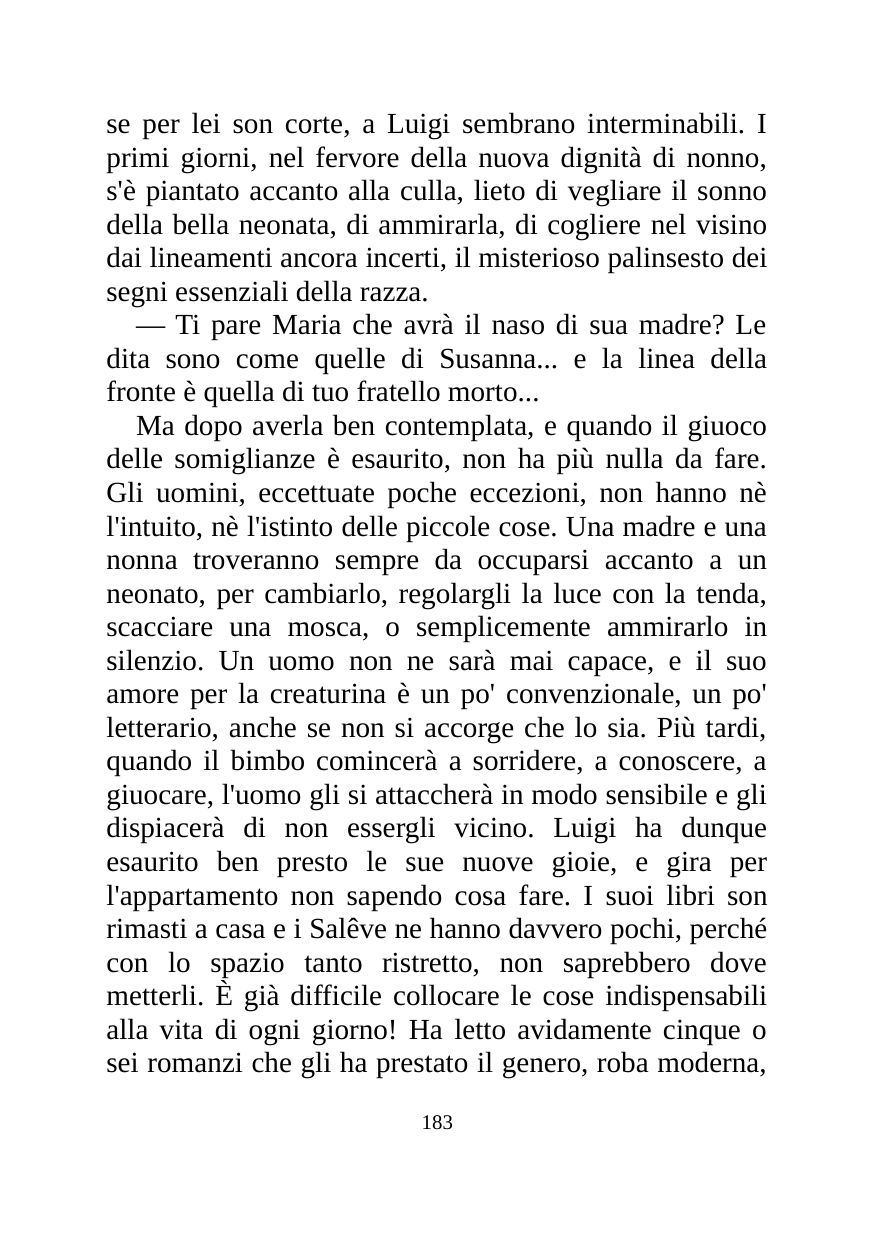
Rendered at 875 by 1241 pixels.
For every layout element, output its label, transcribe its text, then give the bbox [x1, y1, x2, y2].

text — Ti pare Maria che avrà il naso di sua madre? Le dita sono come quelle di Susanna... e la linea della fronte è quella di tuo fratello morto... [106, 307, 768, 408]
text se per lei son corte, a Luigi sembrano interminabili. I primi giorni, nel fervore della nuova dignità di nonno, s'è piantato accanto alla culla, lieto di vegliare il sonno della bella neonata, di ammirarla, di cogliere nel visino dai lineamenti ancora incerti, il misterioso palinsesto dei segni essenziali della razza. [106, 106, 768, 307]
text Ma dopo averla ben contemplata, e quando il giuoco delle somiglianze è esaurito, non ha più nulla da fare. Gli uomini, eccettuate poche eccezioni, non hanno nè l'intuito, nè l'istinto delle piccole cose. Una madre e una nonna troveranno sempre da occuparsi accanto a un neonato, per cambiarlo, regolargli la luce con la tenda, scacciare una mosca, o semplicemente ammirarlo in silenzio. Un uomo non ne sarà mai capace, e il suo amore per la creaturina è un po' convenzionale, un po' letterario, anche se non si accorge che lo sia. Più tardi, quando il bimbo comincerà a sorridere, a conoscere, a giuocare, l'uomo gli si attaccherà in modo sensibile e gli dispiacerà di non essergli vicino. Luigi ha dunque esaurito ben presto le sue nuove gioie, e gira per l'appartamento non sapendo cosa fare. I suoi libri son rimasti a casa e i Salêve ne hanno davvero pochi, perché con lo spazio tanto ristretto, non saprebbero dove metterli. È già difficile collocare le cose indispensabili alla vita di ogni giorno! Ha letto avidamente cinque o sei romanzi che gli ha prestato il genero, roba moderna, [106, 408, 768, 1079]
